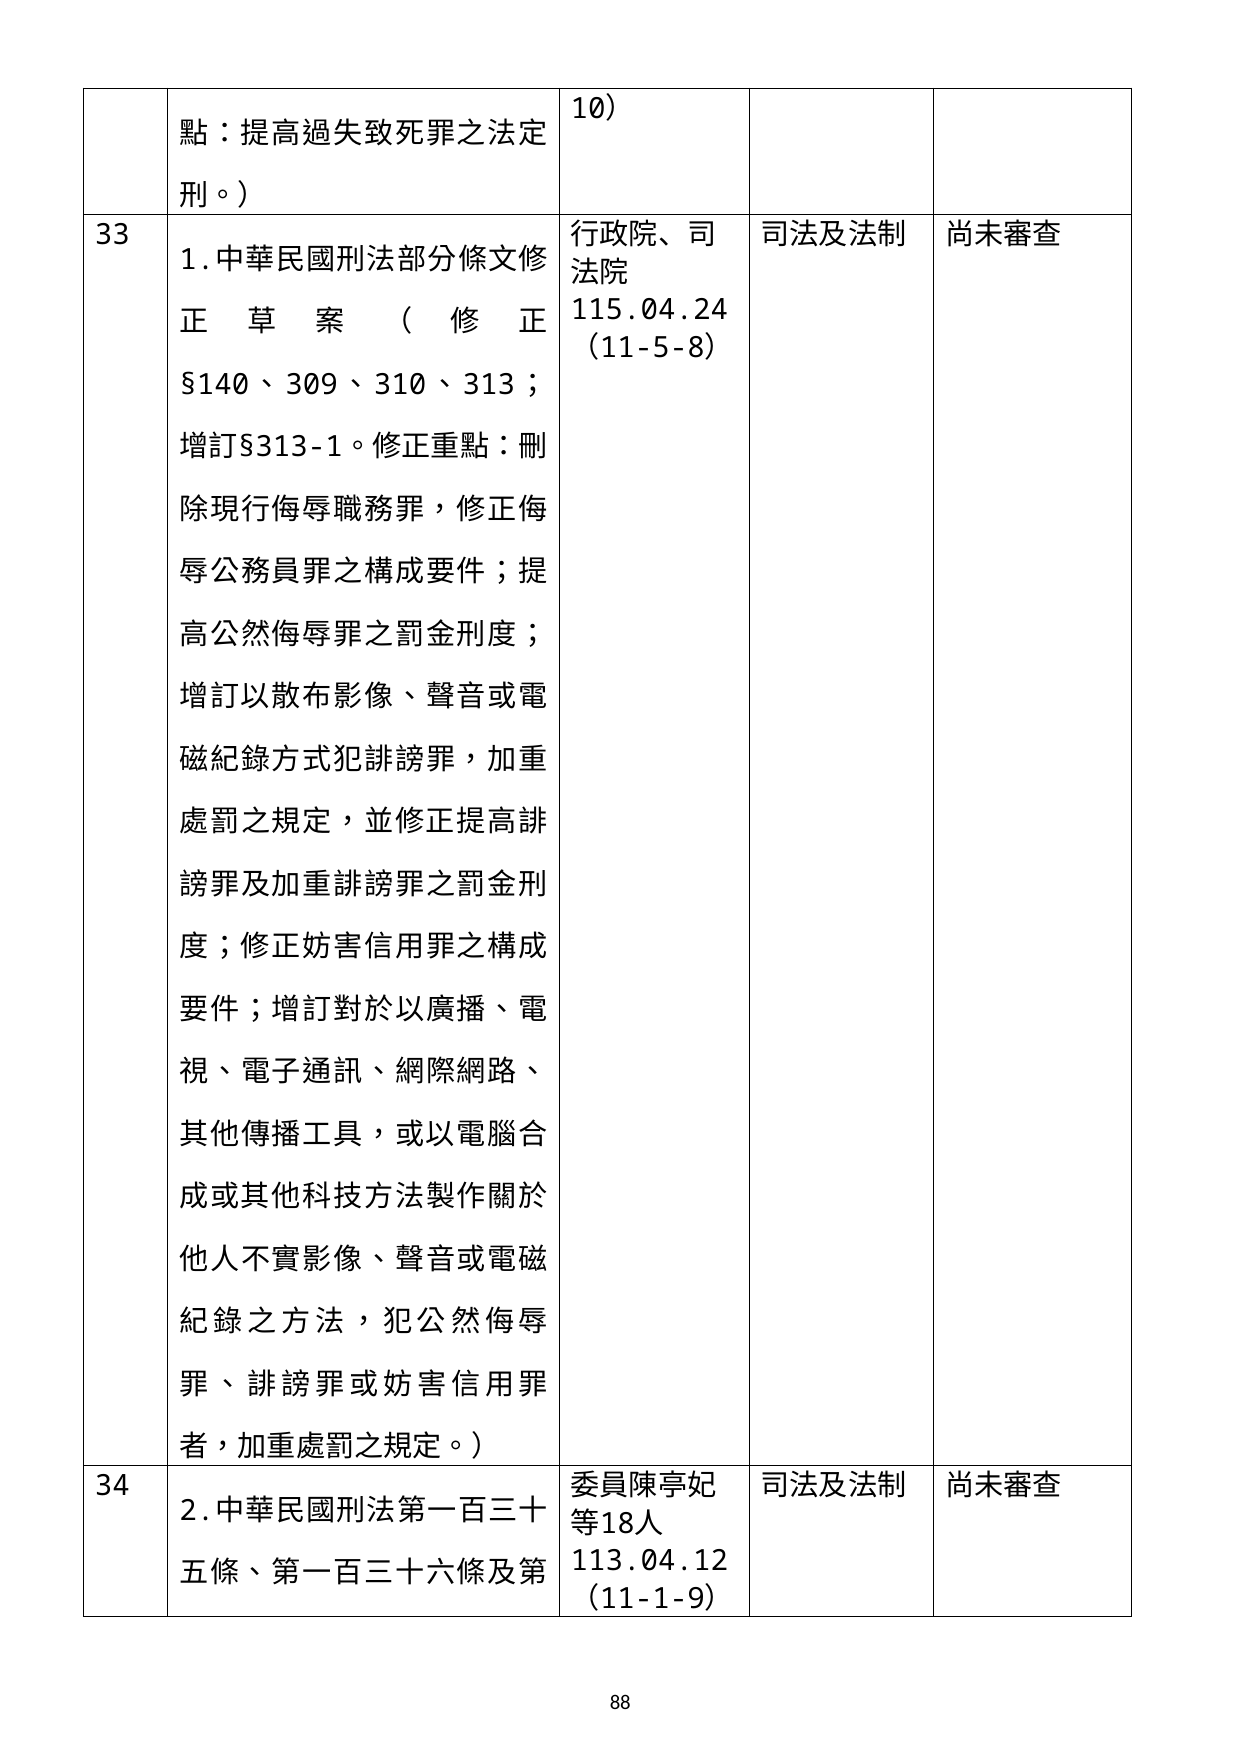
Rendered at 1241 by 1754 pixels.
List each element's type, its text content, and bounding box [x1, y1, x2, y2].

table_cell [84, 89, 167, 214]
table_cell 33 [84, 215, 167, 1465]
table_cell 行政院、司法院 115.04.24 （11-5-8） [560, 215, 749, 1465]
table_cell 司法及法制 [750, 215, 933, 1465]
table_cell 委員陳亭妃 等18人 113.04.12 （11-1-9） [560, 1466, 749, 1616]
table_cell [750, 89, 933, 214]
table_cell 2.中華民國刑法第一百三十五條、第一百三十六條及第 [168, 1466, 559, 1616]
table_cell [934, 89, 1131, 214]
table_cell 點：提高過失致死罪之法定刑。） [168, 89, 559, 214]
table_cell 尚未審查 [934, 215, 1131, 1465]
table_cell 1.中華民國刑法部分條文修正草案（修正§140、309、310、313；增訂§313-1。修正重點：刪除現行侮辱職務罪，修正侮辱公務員罪之構成要件；提高公然侮辱罪之罰金刑度；增訂以散布影像、聲音或電磁紀錄方式犯誹謗罪，加重處罰之規定，並修正提高誹謗罪及加重誹謗罪之罰金刑度；修正妨害信用罪之構成要件；增訂對於以廣播、電視、電子通訊、網際網路、其他傳播工具，或以電腦合成或其他科技方法製作關於他人不實影像、聲音或電磁紀錄之方法，犯公然侮辱罪、誹謗罪或妨害信用罪者，加重處罰之規定。） [168, 215, 559, 1465]
table_cell 10） [560, 89, 749, 214]
table_cell 34 [84, 1466, 167, 1616]
table_cell 尚未審查 [934, 1466, 1131, 1616]
table_cell 司法及法制 [750, 1466, 933, 1616]
